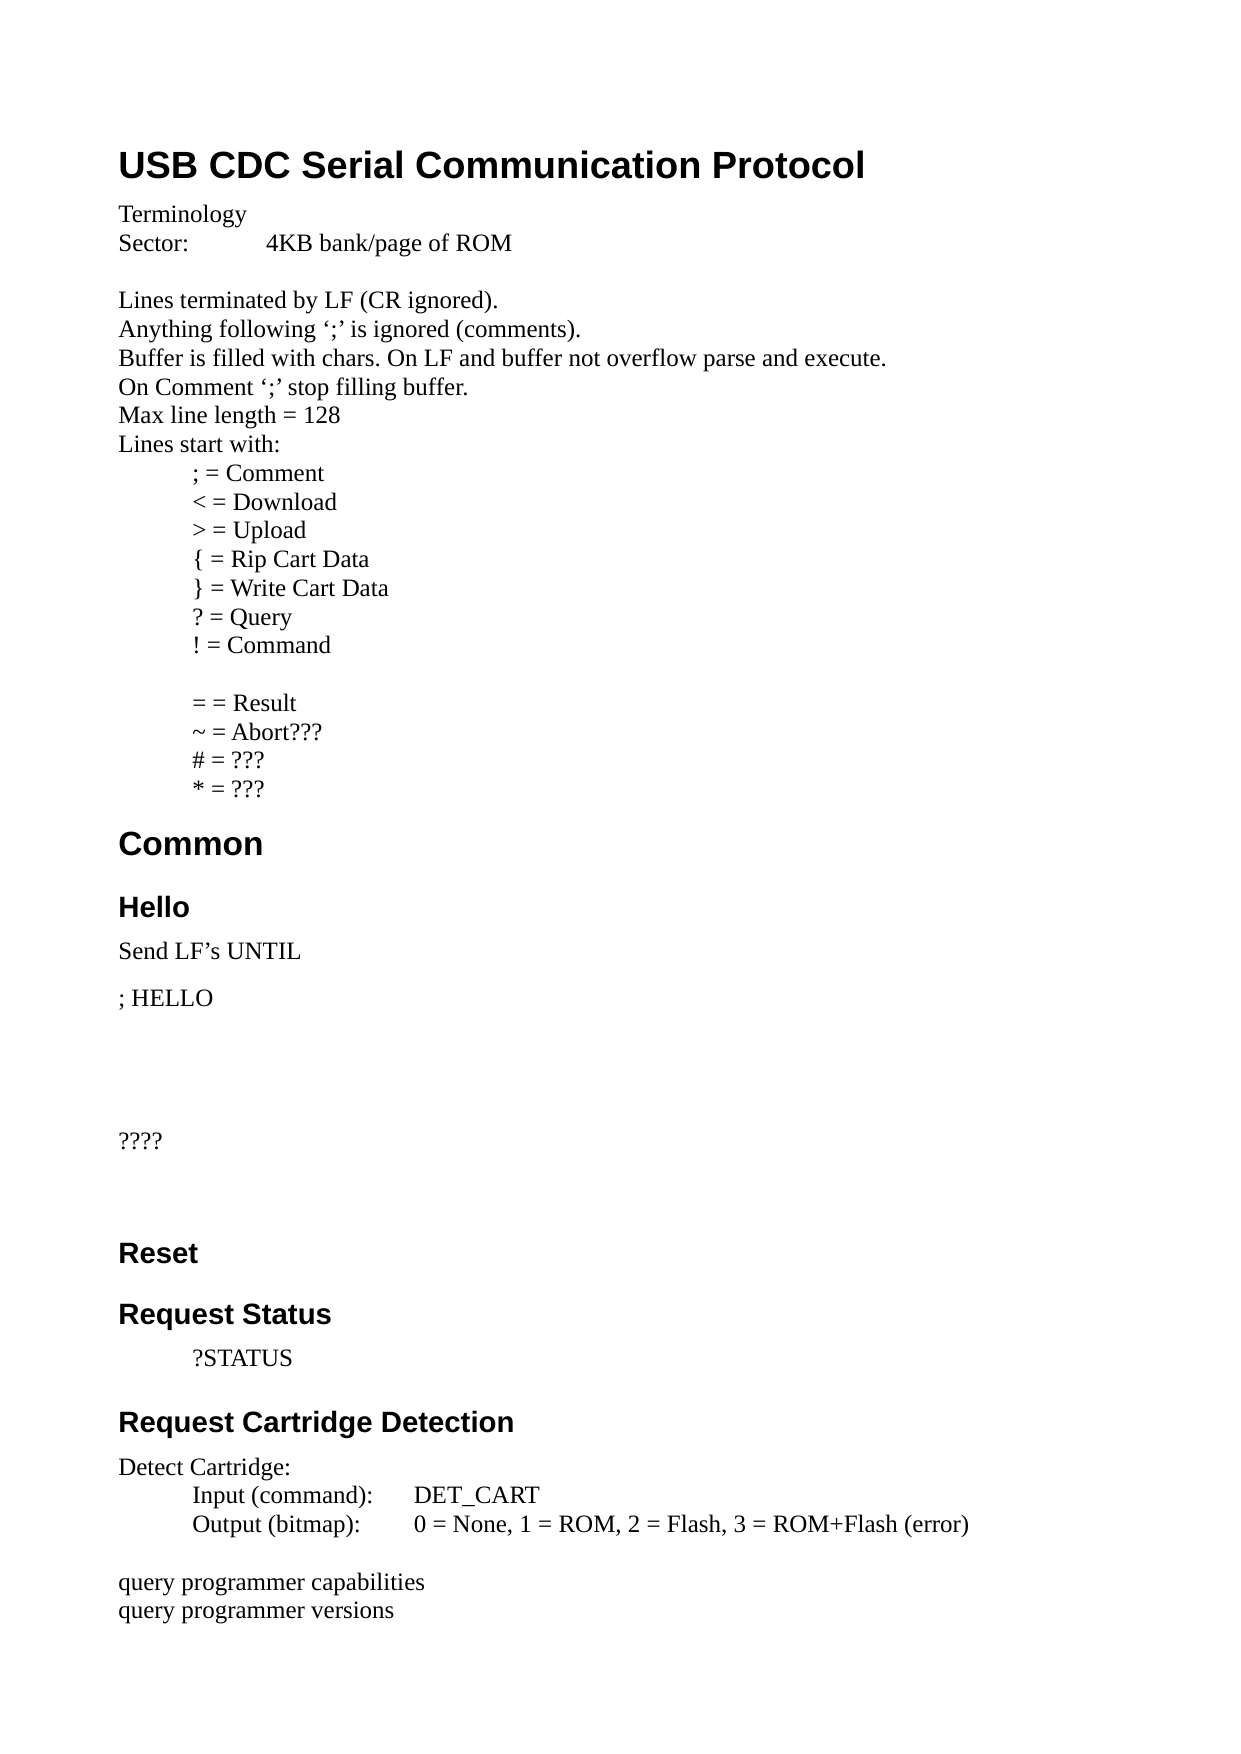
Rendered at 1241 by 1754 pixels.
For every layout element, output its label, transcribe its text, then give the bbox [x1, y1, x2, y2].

text < = Download [118, 487, 1122, 516]
subtitle Request Status [118, 1297, 1122, 1331]
text Buffer is filled with chars. On LF and buffer not overflow parse and execute. [118, 343, 1122, 372]
text ; HELLO [118, 983, 1122, 1012]
text { = Rip Cart Data [118, 544, 1122, 573]
text Lines terminated by LF (CR ignored). [118, 286, 1122, 314]
text ~ = Abort??? [118, 717, 1122, 746]
text Send LF’s UNTIL [118, 936, 1122, 964]
text # = ??? [118, 746, 1122, 774]
text = = Result [118, 688, 1122, 717]
text ? = Query [118, 602, 1122, 631]
subtitle Request Cartridge Detection [118, 1405, 1122, 1439]
text Max line length = 128 [118, 401, 1122, 429]
subtitle USB CDC Serial Communication Protocol [118, 143, 1122, 187]
subtitle Hello [118, 889, 1122, 923]
text Anything following ‘;’ is ignored (comments). [118, 314, 1122, 343]
text ! = Command [118, 631, 1122, 659]
text query programmer capabilities [118, 1567, 1122, 1595]
text > = Upload [118, 516, 1122, 544]
text Terminology [118, 199, 1122, 228]
text } = Write Cart Data [118, 573, 1122, 602]
text ?STATUS [118, 1343, 1122, 1372]
text Detect Cartridge: [118, 1452, 1122, 1480]
text On Comment ‘;’ stop filling buffer. [118, 372, 1122, 401]
text ???? [118, 1126, 1122, 1155]
text query programmer versions [118, 1595, 1122, 1624]
text ; = Comment [118, 458, 1122, 487]
subtitle Common [118, 824, 1122, 862]
text Lines start with: [118, 429, 1122, 458]
subtitle Reset [118, 1236, 1122, 1270]
text Input (command): DET_CART [118, 1480, 1122, 1509]
text Output (bitmap): 0 = None, 1 = ROM, 2 = Flash, 3 = ROM+Flash (error) [118, 1509, 1122, 1538]
text * = ??? [118, 774, 1122, 803]
text Sector: 4KB bank/page of ROM [118, 228, 1122, 257]
